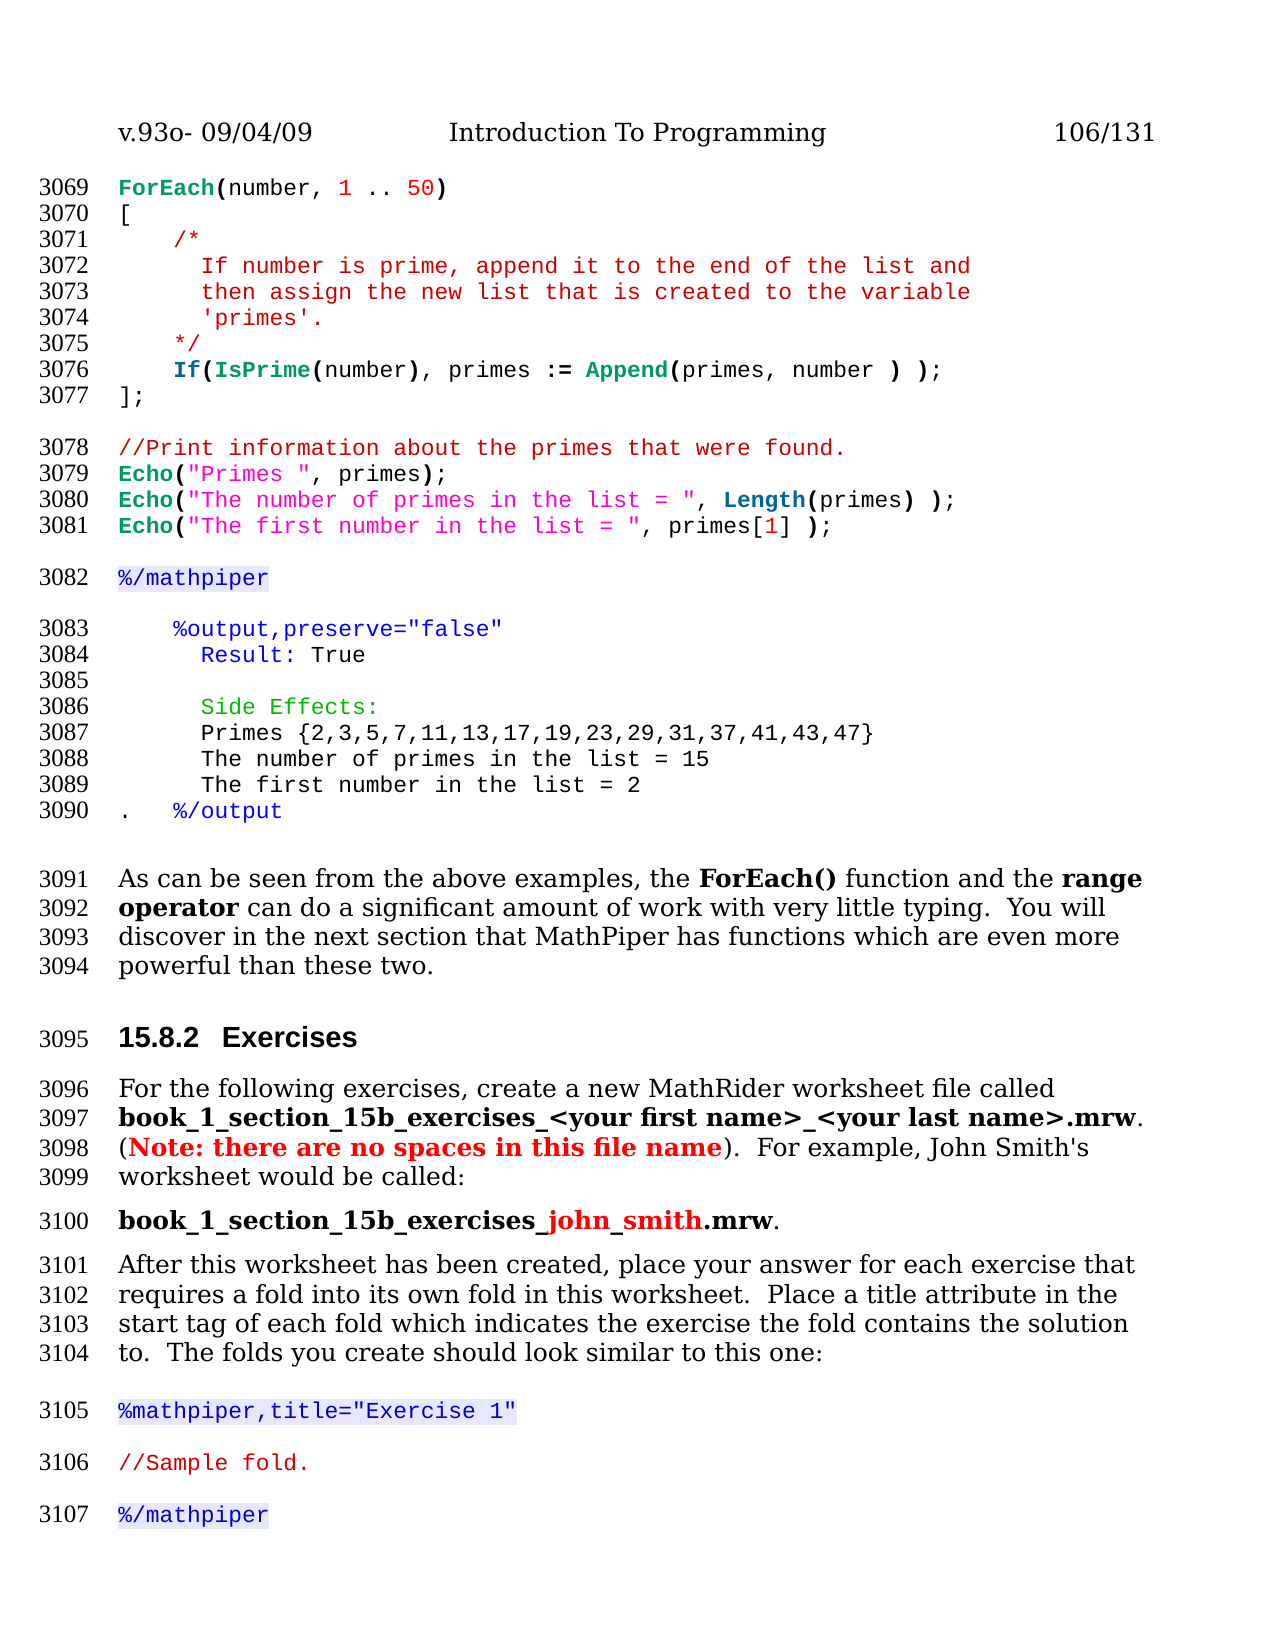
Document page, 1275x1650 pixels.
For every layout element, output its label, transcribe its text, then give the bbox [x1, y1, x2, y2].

text ForEach(number, 1 .. 50) [118, 177, 1157, 203]
text book_1_section_15b_exercises_john_smith.mrw. [118, 1206, 1157, 1236]
text . %/output [118, 799, 1157, 825]
text then assign the new list that is created to the variable [118, 281, 1157, 306]
text If number is prime, append it to the end of the list and [118, 254, 1157, 281]
text Echo("The number of primes in the list = ", Length(primes) ); [118, 488, 1157, 514]
text 'primes'. [118, 306, 1157, 332]
text //Sample fold. [118, 1451, 1157, 1477]
text After this worksheet has been created, place your answer for each exercise that requires a fold into its own fold in this worksheet. Place a title attribute in the start tag of each fold which indicates the exercise the fold contains the solution to. The folds you create should look similar to this one: [118, 1251, 1157, 1367]
text */ [118, 332, 1157, 358]
text The first number in the list = 2 [118, 773, 1157, 799]
text Side Effects: [118, 696, 1157, 721]
text Echo("Primes ", primes); [118, 462, 1157, 488]
text //Print information about the primes that were found. [118, 436, 1157, 462]
text %/mathpiper [118, 1503, 1157, 1529]
text For the following exercises, create a new MathRider worksheet file called book_1_section_15b_exercises_<your first name>_<your last name>.mrw. (Note: there are no spaces in this file name). For example, John Smith's worksheet would be called: [118, 1074, 1157, 1191]
text Echo("The first number in the list = ", primes[1] ); [118, 514, 1157, 540]
text Primes {2,3,5,7,11,13,17,19,23,29,31,37,41,43,47} [118, 721, 1157, 747]
text /* [118, 229, 1157, 254]
text As can be seen from the above examples, the ForEach() function and the range operator can do a significant amount of work with very little typing. You will discover in the next section that MathPiper has functions which are even more powerful than these two. [118, 864, 1157, 981]
text %/mathpiper [118, 566, 1157, 592]
subtitle Exercises [118, 1020, 1157, 1053]
text %output,preserve="false" [118, 618, 1157, 644]
text [ [118, 203, 1157, 229]
text Result: True [118, 644, 1157, 669]
text ]; [118, 384, 1157, 410]
text The number of primes in the list = 15 [118, 747, 1157, 773]
text %mathpiper,title="Exercise 1" [118, 1399, 1157, 1425]
text If(IsPrime(number), primes := Append(primes, number ) ); [118, 358, 1157, 384]
